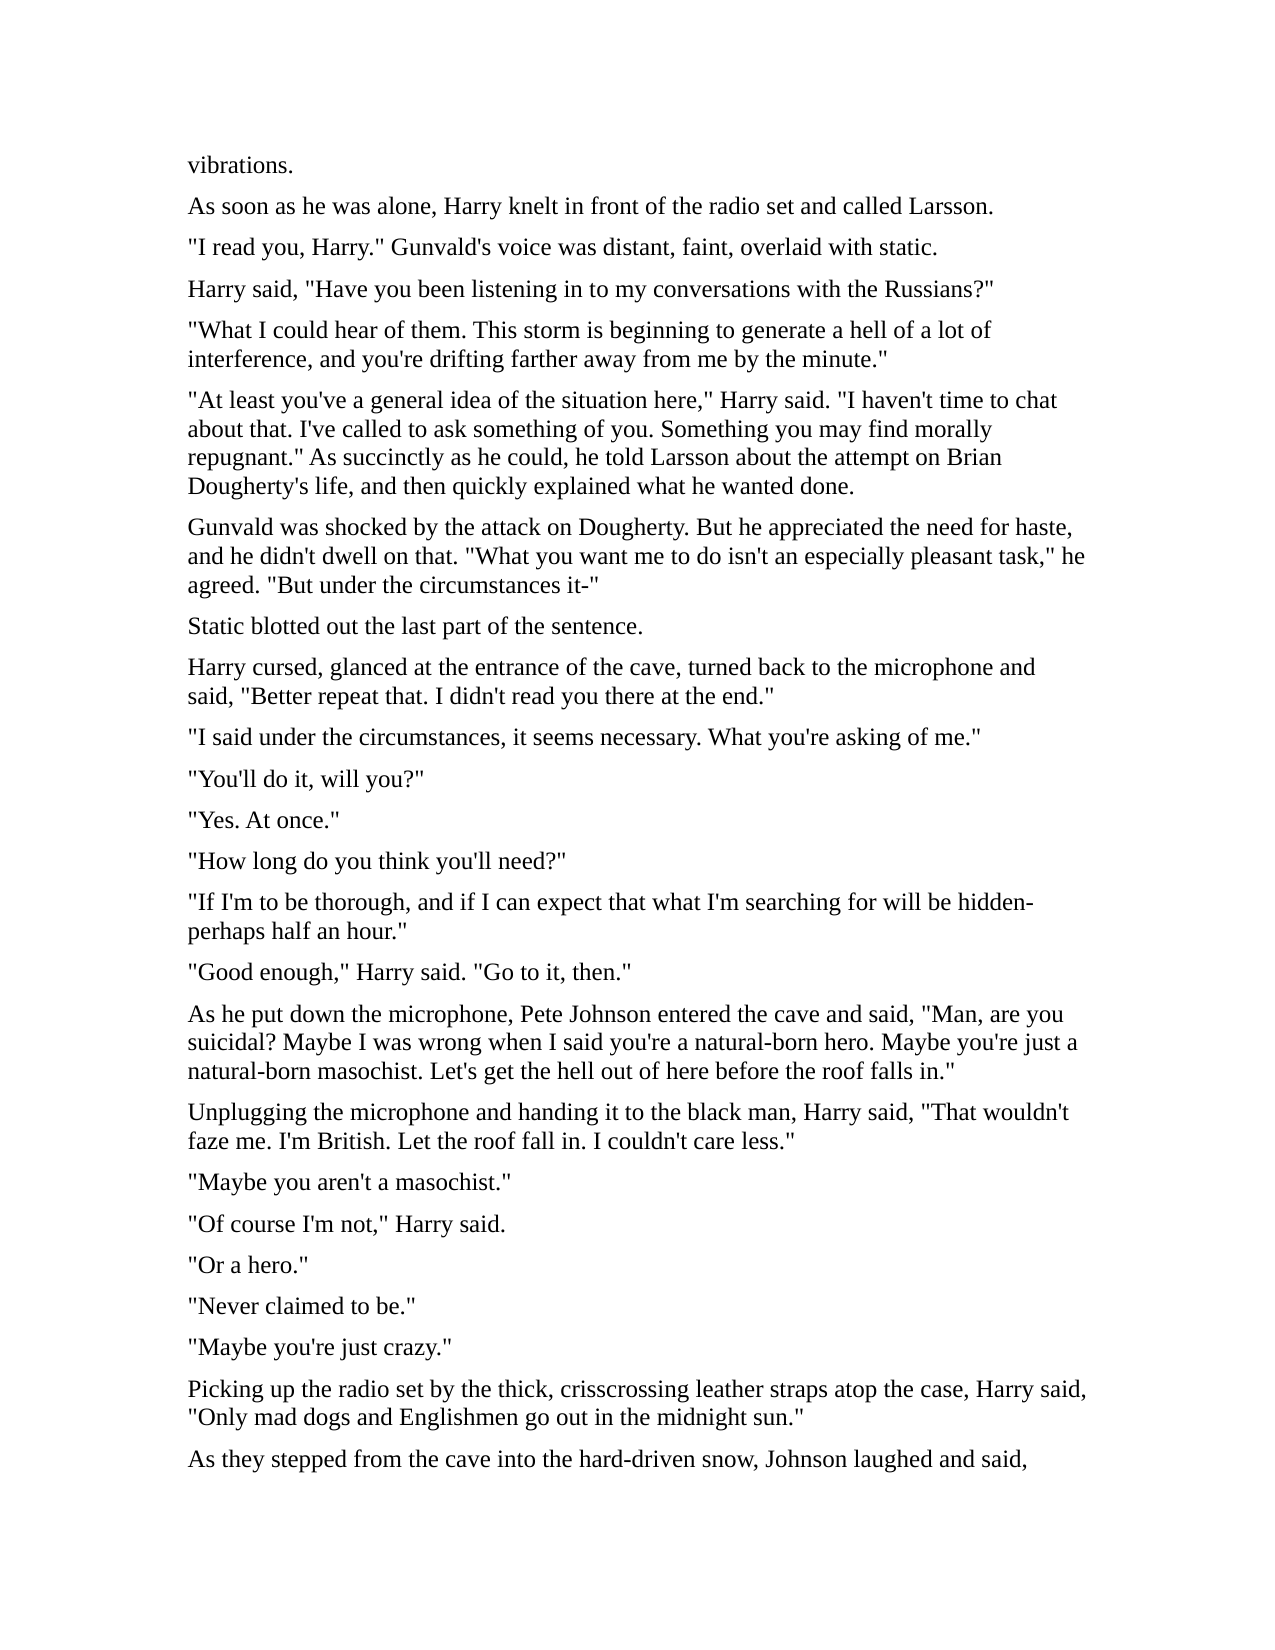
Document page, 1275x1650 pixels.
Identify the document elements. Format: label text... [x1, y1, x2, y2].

text "Good enough," Harry said. "Go to it, then." [187, 957, 1087, 986]
text "You'll do it, will you?" [187, 764, 1087, 792]
text "I said under the circumstances, it seems necessary. What you're asking of me." [187, 722, 1087, 751]
text As they stepped from the cave into the hard-driven snow, Johnson laughed and said, [187, 1444, 1087, 1472]
text "Of course I'm not," Harry said. [187, 1209, 1087, 1237]
text "Maybe you aren't a masochist." [187, 1167, 1087, 1196]
text "Never claimed to be." [187, 1291, 1087, 1320]
text "At least you've a general idea of the situation here," Harry said. "I haven't time to chat about that. I've called to ask something of you. Something you may find morally repugnant." As succinctly as he could, he told Larsson about the attempt on Brian Dougherty's life, and then quickly explained what he wanted done. [187, 385, 1087, 500]
text As he put down the microphone, Pete Johnson entered the cave and said, "Man, are you suicidal? Maybe I was wrong when I said you're a natural-born hero. Maybe you're just a natural-born masochist. Let's get the hell out of here before the roof falls in." [187, 999, 1087, 1085]
text As soon as he was alone, Harry knelt in front of the radio set and called Larsson. [187, 191, 1087, 220]
text Picking up the radio set by the thick, crisscrossing leather straps atop the case, Harry said, "Only mad dogs and Englishmen go out in the midnight sun." [187, 1374, 1087, 1431]
text "Or a hero." [187, 1250, 1087, 1279]
text "Yes. At once." [187, 805, 1087, 834]
text Harry cursed, glanced at the entrance of the cave, turned back to the microphone and said, "Better repeat that. I didn't read you there at the end." [187, 652, 1087, 710]
text "I read you, Harry." Gunvald's voice was distant, faint, overlaid with static. [187, 232, 1087, 261]
text "What I could hear of them. This storm is beginning to generate a hell of a lot of interference, and you're drifting farther away from me by the minute." [187, 315, 1087, 372]
text Static blotted out the last part of the sentence. [187, 611, 1087, 640]
text Gunvald was shocked by the attack on Dougherty. But he appreciated the need for haste, and he didn't dwell on that. "What you want me to do isn't an especially pleasant task," he agreed. "But under the circumstances it-" [187, 512, 1087, 599]
text "Maybe you're just crazy." [187, 1332, 1087, 1361]
text Harry said, "Have you been listening in to my conversations with the Russians?" [187, 274, 1087, 302]
text vibrations. [187, 150, 1087, 179]
text Unplugging the microphone and handing it to the black man, Harry said, "That wouldn't faze me. I'm British. Let the roof fall in. I couldn't care less." [187, 1097, 1087, 1155]
text "If I'm to be thorough, and if I can expect that what I'm searching for will be hidden-perhaps half an hour." [187, 887, 1087, 945]
text "How long do you think you'll need?" [187, 846, 1087, 875]
